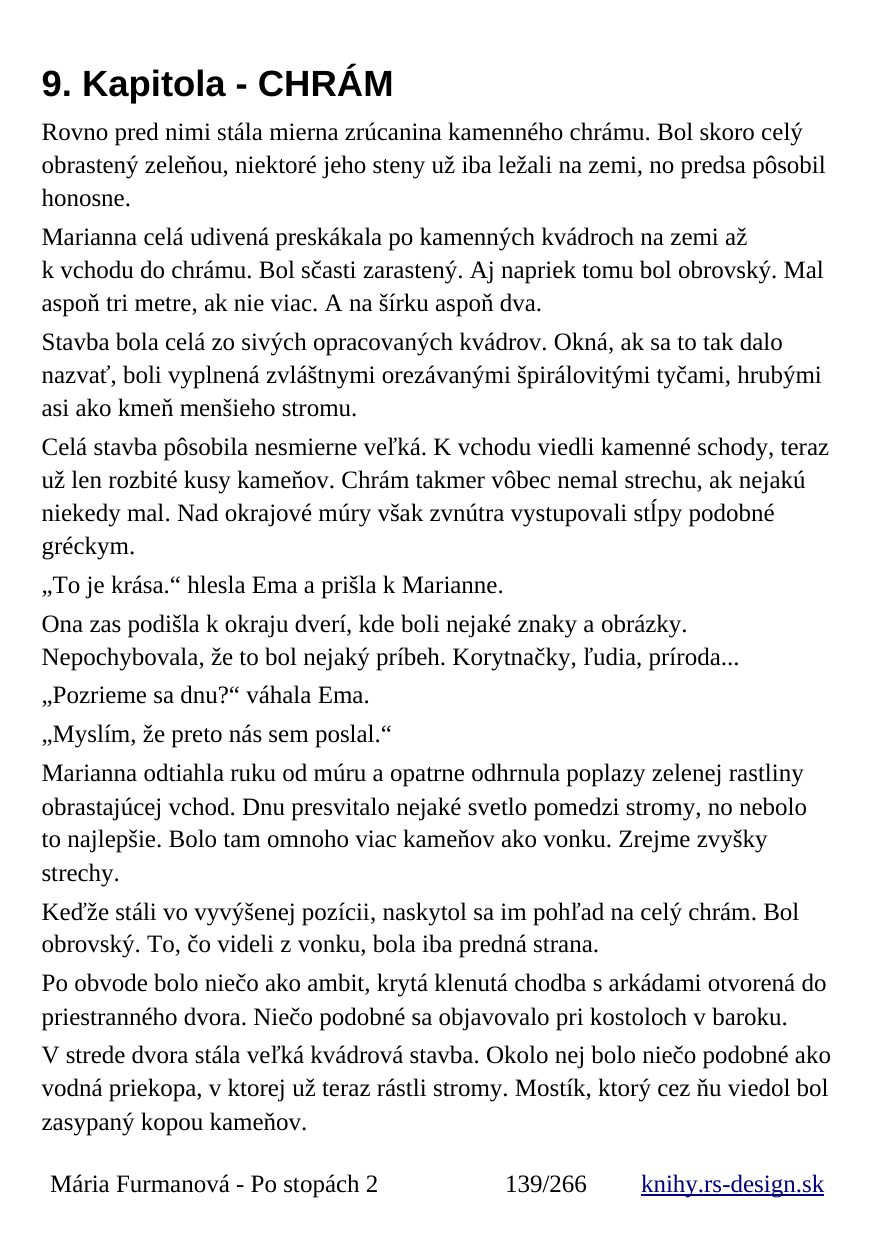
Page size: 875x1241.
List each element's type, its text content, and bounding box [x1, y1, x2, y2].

text Keďže stáli vo vyvýšenej pozícii, naskytol sa im pohľad na celý chrám. Bol obrovský. To, čo videli z vonku, bola iba predná strana. [41, 897, 833, 958]
text Marianna odtiahla ruku od múru a opatrne odhrnula poplazy zelenej rastliny obrastajúcej vchod. Dnu presvitalo nejaké svetlo pomedzi stromy, no nebolo to najlepšie. Bolo tam omnoho viac kameňov ako vonku. Zrejme zvyšky strechy. [41, 758, 833, 886]
text Marianna celá udivená preskákala po kamenných kvádroch na zemi až k vchodu do chrámu. Bol sčasti zarastený. Aj napriek tomu bol obrovský. Mal aspoň tri metre, ak nie viac. A na šírku aspoň dva. [41, 222, 833, 316]
text „Myslím, že preto nás sem poslal.“ [41, 719, 833, 748]
text Rovno pred nimi stála mierna zrúcanina kamenného chrámu. Bol skoro celý obrastený zeleňou, niektoré jeho steny už iba ležali na zemi, no predsa pôsobil honosne. [41, 117, 833, 211]
text „To je krása.“ hlesla Ema a prišla k Marianne. [41, 570, 833, 598]
text „Pozrieme sa dnu?“ váhala Ema. [41, 681, 833, 709]
text Po obvode bolo niečo ako ambit, krytá klenutá chodba s arkádami otvorená do priestranného dvora. Niečo podobné sa objavovalo pri kostoloch v baroku. [41, 968, 833, 1030]
text Stavba bola celá zo sivých opracovaných kvádrov. Okná, ak sa to tak dalo nazvať, boli vyplnená zvláštnymi orezávanými špirálovitými tyčami, hrubými asi ako kmeň menšieho stromu. [41, 327, 833, 421]
text Ona zas podišla k okraju dverí, kde boli nejaké znaky a obrázky. Nepochybovala, že to bol nejaký príbeh. Korytnačky, ľudia, príroda... [41, 609, 833, 670]
text Celá stavba pôsobila nesmierne veľká. K vchodu viedli kamenné schody, teraz už len rozbité kusy kameňov. Chrám takmer vôbec nemal strechu, ak nejakú niekedy mal. Nad okrajové múry však zvnútra vystupovali stĺpy podobné gréckym. [41, 432, 833, 559]
text V strede dvora stála veľká kvádrová stavba. Okolo nej bolo niečo podobné ako vodná priekopa, v ktorej už teraz rástli stromy. Mostík, ktorý cez ňu viedol bol zasypaný kopou kameňov. [41, 1041, 833, 1135]
subtitle 9. Kapitola - CHRÁM [41, 62, 833, 104]
